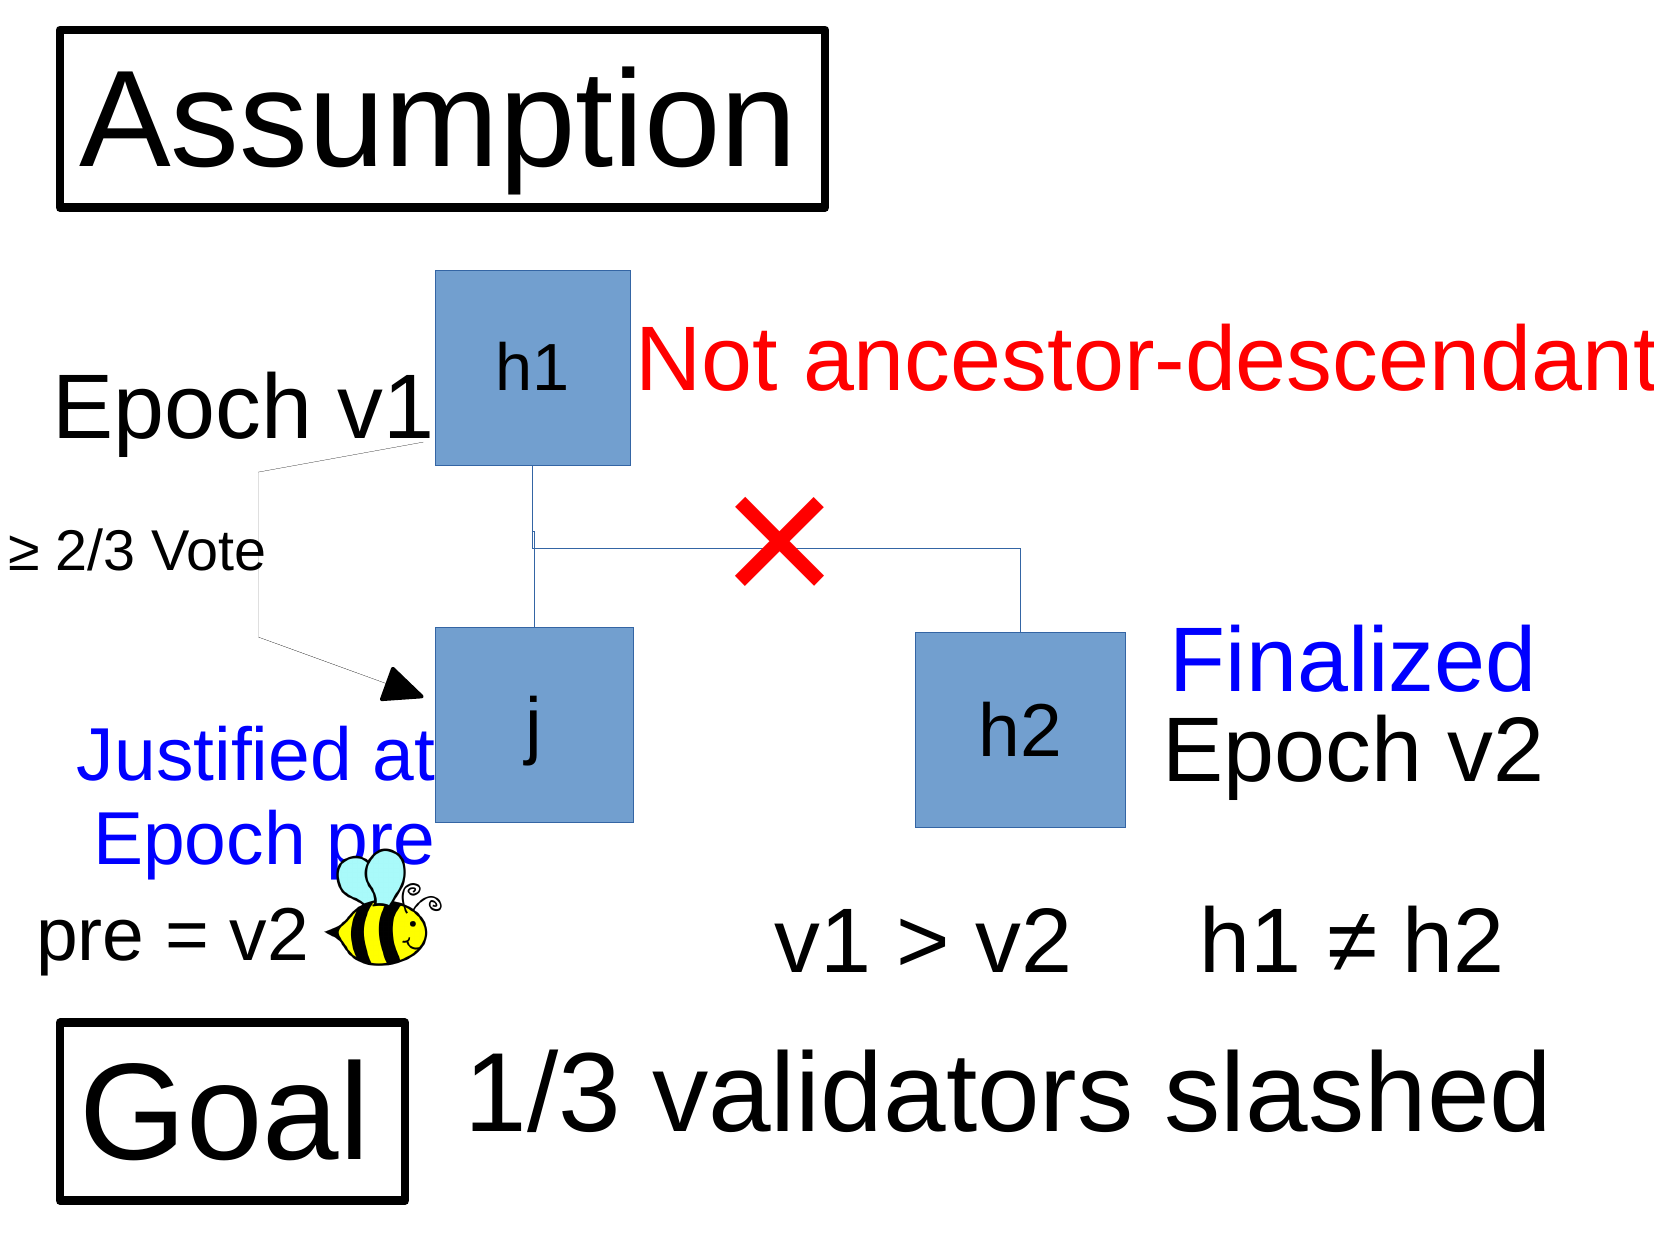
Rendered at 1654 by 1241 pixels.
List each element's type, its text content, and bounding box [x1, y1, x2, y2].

text_box Epoch v2 [1140, 690, 1561, 823]
text_box ≥ 2/3 Vote [0, 517, 288, 608]
text_box Justified at Epoch pre [45, 705, 451, 885]
text_box h2 [915, 632, 1126, 828]
text_box Assumption [60, 30, 826, 208]
text_box j [435, 627, 634, 823]
text_box Finalized [1155, 600, 1576, 748]
picture [316, 839, 451, 976]
text_box v1 > v2 h1 ≠ h2 [690, 882, 1591, 1000]
text_box 1/3 validators slashed [450, 1022, 1576, 1201]
text_box Epoch v1 [30, 348, 451, 481]
text_box × [675, 420, 886, 691]
text_box h1 [435, 270, 631, 466]
text_box pre = v2 [0, 885, 346, 991]
text_box Not ancestor-descendant [555, 300, 1654, 451]
text_box Goal [60, 1022, 406, 1201]
